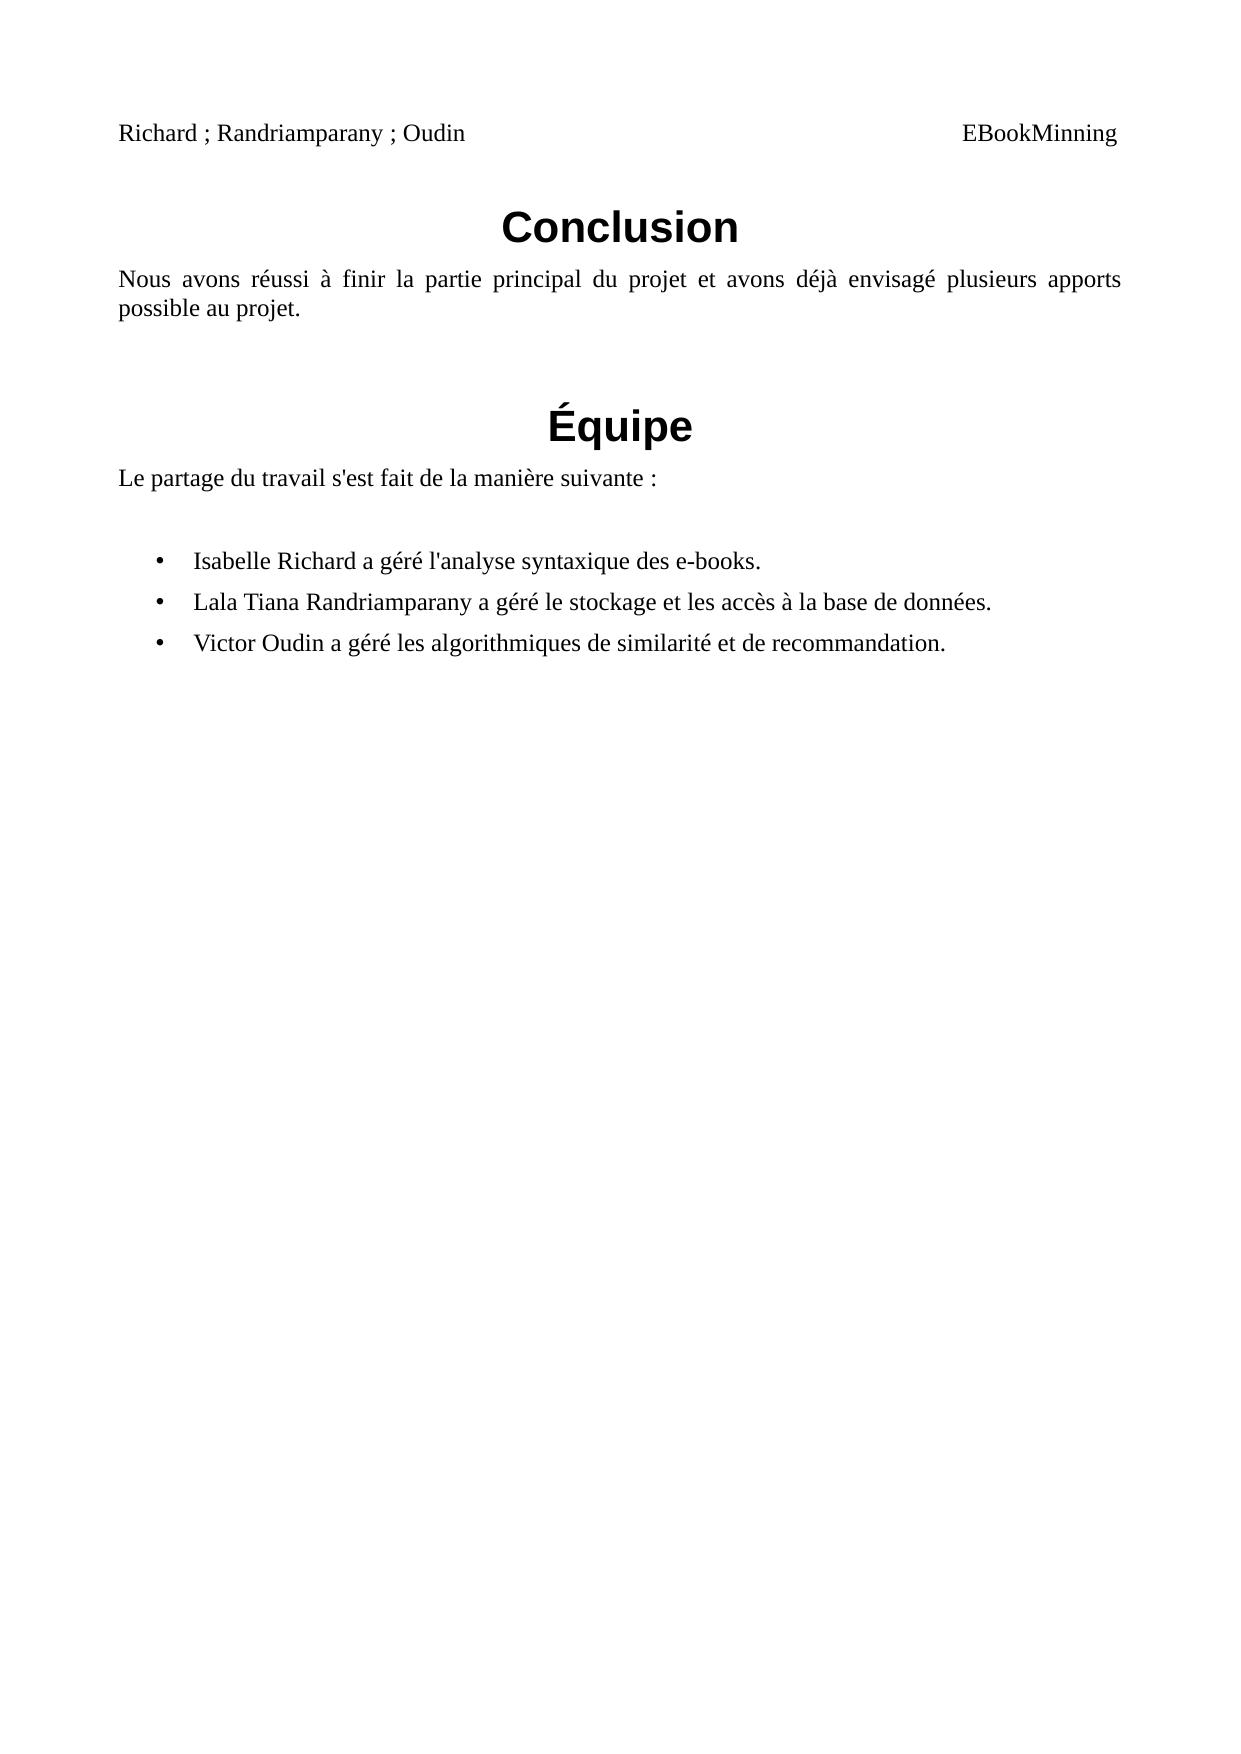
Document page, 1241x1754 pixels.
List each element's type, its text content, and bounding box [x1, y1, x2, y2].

list Isabelle Richard a géré l'analyse syntaxique des e-books. [156, 546, 1122, 574]
subtitle Équipe [118, 400, 1122, 451]
text Le partage du travail s'est fait de la manière suivante : [118, 463, 1122, 492]
subtitle Conclusion [118, 201, 1122, 252]
list Victor Oudin a géré les algorithmiques de similarité et de recommandation. [156, 628, 1122, 657]
list Lala Tiana Randriamparany a géré le stockage et les accès à la base de données. [156, 587, 1122, 616]
text Nous avons réussi à finir la partie principal du projet et avons déjà envisagé plusieurs apports possible au projet. [118, 264, 1122, 322]
